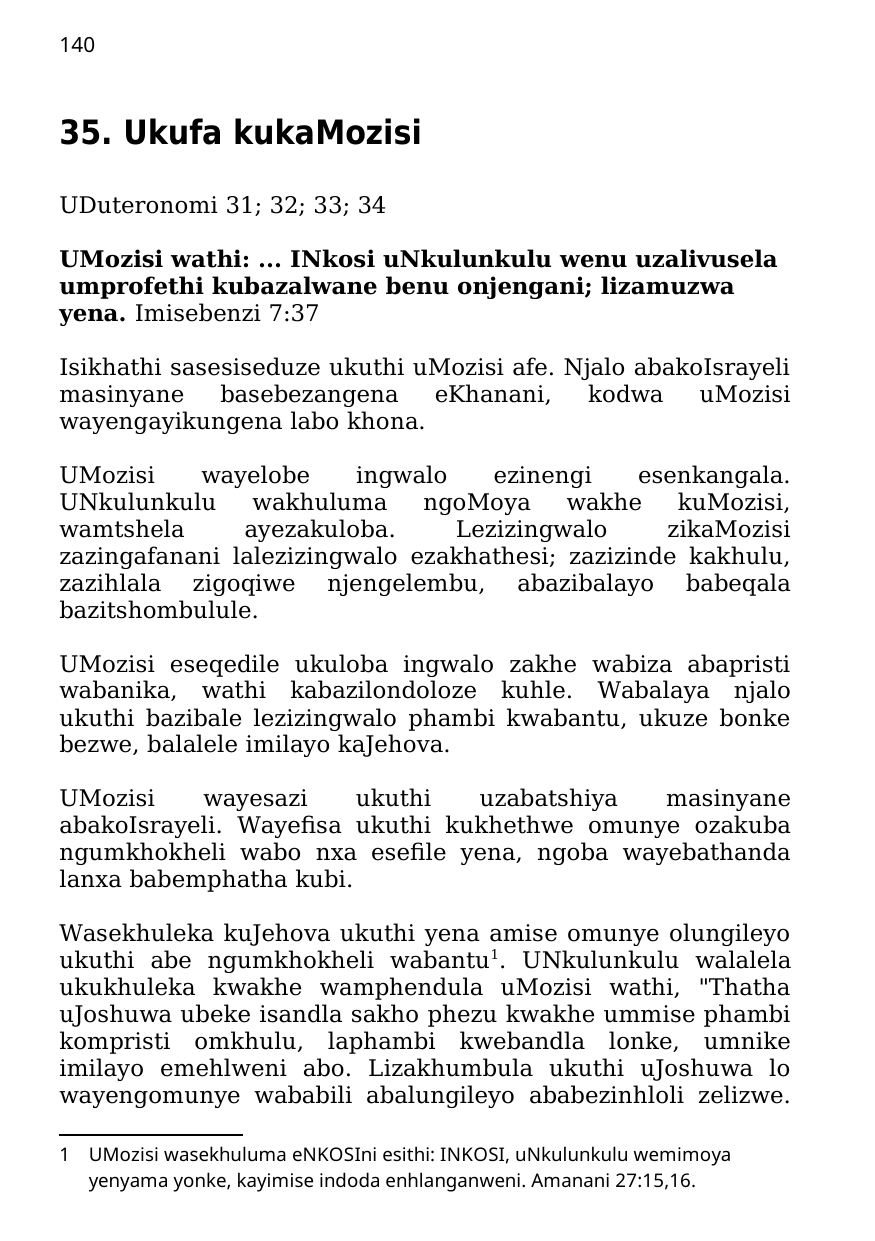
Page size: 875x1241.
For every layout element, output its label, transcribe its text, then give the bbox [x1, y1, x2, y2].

text UMozisi wayesazi ukuthi uzabatshiya masinyane abakoIsrayeli. Wayefisa ukuthi kukhethwe omunye ozakuba ngumkhokheli wabo nxa esefile yena, ngoba wayebathanda lanxa babemphatha kubi. [59, 785, 791, 893]
text UMozisi wayelobe ingwalo ezinengi esenkangala. UNkulunkulu wakhuluma ngoMoya wakhe kuMozisi, wamtshela ayezakuloba. Lezizingwalo zikaMozisi zazingafanani lalezizingwalo ezakhathesi; zazizinde kakhulu, zazihlala zigoqiwe njengelembu, abazibalayo babeqala bazitshombulule. [59, 462, 791, 623]
text UMozisi wathi: ... INkosi uNkulunkulu wenu uzalivusela umprofethi kubazalwane benu onjengani; lizamuzwa yena. Imisebenzi 7:37 [59, 246, 791, 327]
subtitle 35. Ukufa kukaMozisi [59, 113, 791, 152]
text UDuteronomi 31; 32; 33; 34 [59, 192, 791, 219]
text Isikhathi sasesiseduze ukuthi uMozisi afe. Njalo abakoIsrayeli masinyane basebezangena eKhanani, kodwa uMozisi wayengayikungena labo khona. [59, 354, 791, 435]
text UMozisi eseqedile ukuloba ingwalo zakhe wabiza abapristi wabanika, wathi kabazilondoloze kuhle. Wabalaya njalo ukuthi bazibale lezizingwalo phambi kwabantu, ukuze bonke bezwe, balalele imilayo kaJehova. [59, 651, 791, 758]
text UMozisi wasekhuluma eNKOSIni esithi: INKOSI, uNkulunkulu wemimoya yenyama yonke, kayimise indoda enhlanganweni. Amanani 27:15,16. [59, 1141, 791, 1193]
text Wasekhuleka kuJehova ukuthi yena amise omunye olungileyo ukuthi abe ngumkhokheli wabantu. UNkulunkulu walalela ukukhuleka kwakhe wamphendula uMozisi wathi, "Thatha uJoshuwa ubeke isandla sakho phezu kwakhe ummise phambi kompristi omkhulu, laphambi kwebandla lonke, umnike imilayo emehlweni abo. Lizakhumbula ukuthi uJoshuwa lo wayengomunye wababili abalungileyo ababezinhloli zelizwe. [59, 920, 791, 1109]
